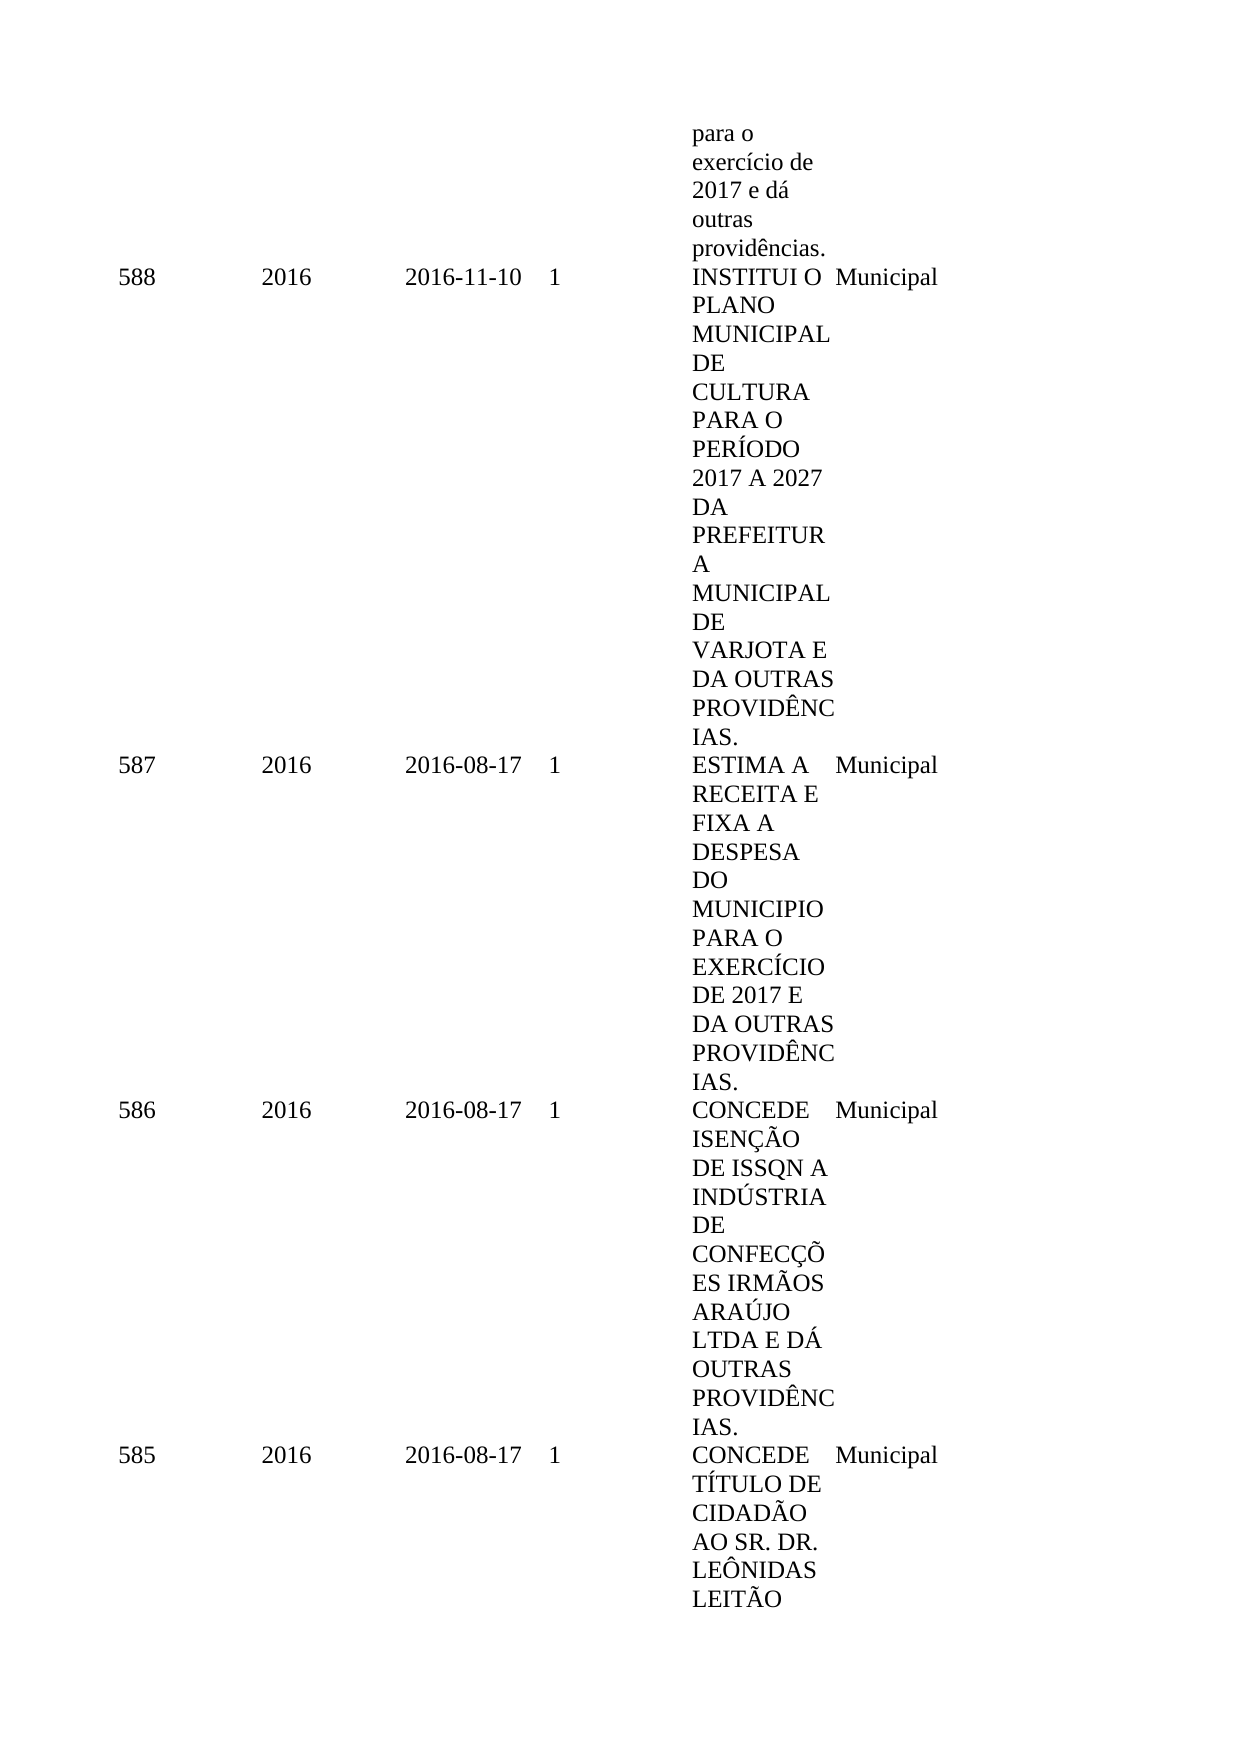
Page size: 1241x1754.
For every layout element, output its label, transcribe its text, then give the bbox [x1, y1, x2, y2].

table_cell 2016-08-17 [405, 1096, 548, 1441]
table_cell 1 [548, 1096, 692, 1441]
table_cell Municipal [835, 751, 979, 1096]
table_cell 585 [118, 1441, 261, 1613]
table_cell CONCEDE ISENÇÃO DE ISSQN A INDÚSTRIA DE CONFECÇÕES IRMÃOS ARAÚJO LTDA E DÁ OUTRAS PROVIDÊNCIAS. [692, 1096, 835, 1441]
table_cell ESTIMA A RECEITA E FIXA A DESPESA DO MUNICIPIO PARA O EXERCÍCIO DE 2017 E DA OUTRAS PROVIDÊNCIAS. [692, 751, 835, 1096]
table_cell 586 [118, 1096, 261, 1441]
table_cell [548, 118, 692, 262]
table_cell 2016-11-10 [405, 262, 548, 751]
table_cell [835, 118, 979, 262]
table_cell 587 [118, 751, 261, 1096]
table_cell 588 [118, 262, 261, 751]
table_cell Municipal [835, 262, 979, 751]
table_cell 2016-08-17 [405, 1441, 548, 1613]
table_cell Municipal [835, 1441, 979, 1613]
table_cell 2016-08-17 [405, 751, 548, 1096]
table_cell [979, 118, 1122, 262]
table_cell 1 [548, 1441, 692, 1613]
table_cell 2016 [261, 751, 405, 1096]
table_cell [979, 1441, 1122, 1613]
table_cell [979, 751, 1122, 1096]
table_cell 2016 [261, 1441, 405, 1613]
table_cell [979, 262, 1122, 751]
table_cell para o exercício de 2017 e dá outras providências. [692, 118, 835, 262]
table_cell 2016 [261, 1096, 405, 1441]
table_cell 2016 [261, 262, 405, 751]
table_cell 1 [548, 751, 692, 1096]
table_cell [118, 118, 261, 262]
table_cell CONCEDE TÍTULO DE CIDADÃO AO SR. DR. LEÔNIDAS LEITÃO [692, 1441, 835, 1613]
table_cell INSTITUI O PLANO MUNICIPAL DE CULTURA PARA O PERÍODO 2017 A 2027 DA PREFEITURA MUNICIPAL DE VARJOTA E DA OUTRAS PROVIDÊNCIAS. [692, 262, 835, 751]
table_cell Municipal [835, 1096, 979, 1441]
table_cell [405, 118, 548, 262]
table_cell [979, 1096, 1122, 1441]
table_cell 1 [548, 262, 692, 751]
table_cell [261, 118, 405, 262]
